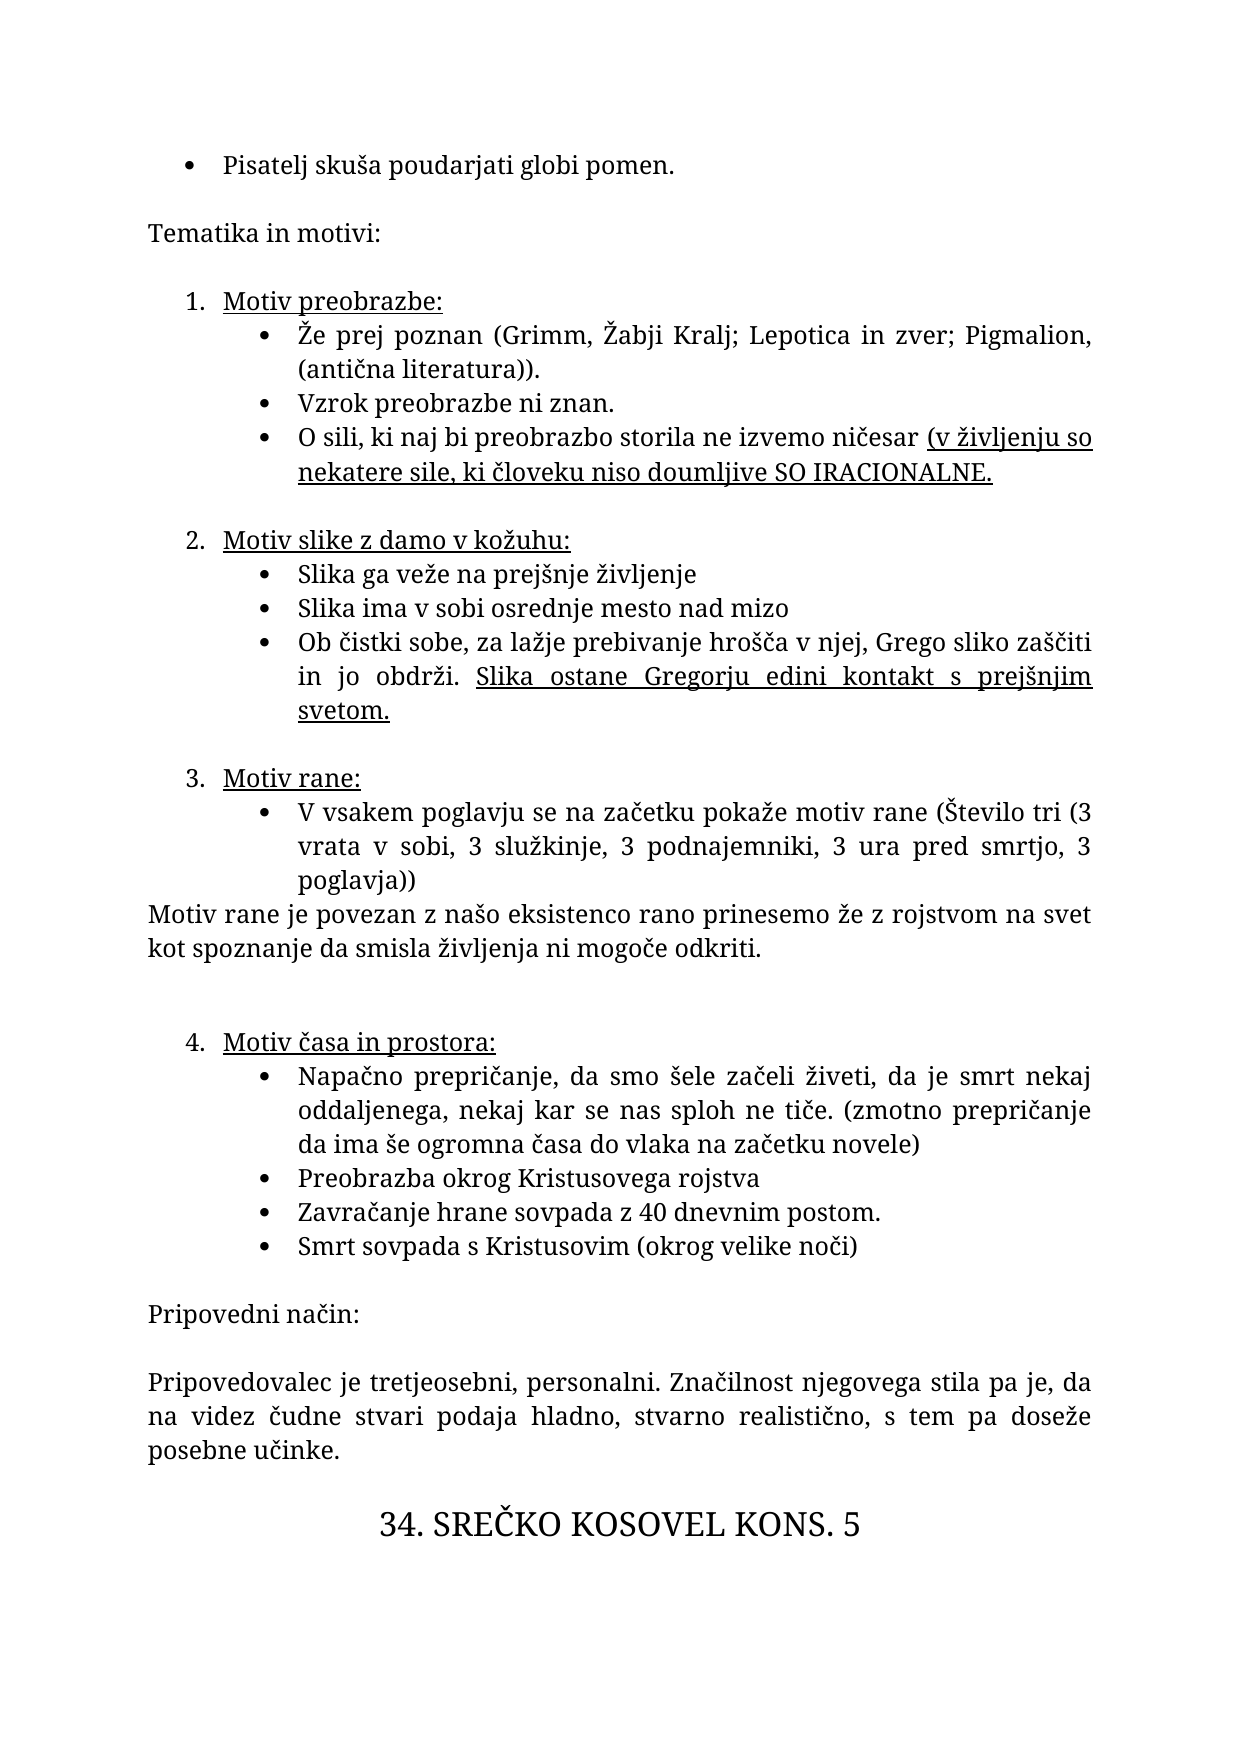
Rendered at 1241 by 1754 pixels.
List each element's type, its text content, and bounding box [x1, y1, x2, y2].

list Motiv časa in prostora: [185, 1024, 1093, 1058]
list Slika ga veže na prejšnje življenje [260, 556, 1093, 590]
list Vzrok preobrazbe ni znan. [260, 386, 1093, 420]
text Motiv rane je povezan z našo eksistenco rano prinesemo že z rojstvom na svet kot spoznanje da smisla življenja ni mogoče odkriti. [148, 897, 1093, 965]
list Ob čistki sobe, za lažje prebivanje hrošča v njej, Grego sliko zaščiti in jo obdrži. Slika ostane Gregorju edini kontakt s prejšnjim svetom. [260, 624, 1093, 727]
list Slika ima v sobi osrednje mesto nad mizo [260, 590, 1093, 624]
list Motiv preobrazbe: [185, 284, 1093, 318]
text 34. SREČKO KOSOVEL KONS. 5 [148, 1501, 1093, 1546]
list Že prej poznan (Grimm, Žabji Kralj; Lepotica in zver; Pigmalion, (antična literatura)). [260, 318, 1093, 386]
text Tematika in motivi: [148, 216, 1093, 250]
list O sili, ki naj bi preobrazbo storila ne izvemo ničesar (v življenju so nekatere sile, ki človeku niso doumljive SO IRACIONALNE. [260, 420, 1093, 488]
list Zavračanje hrane sovpada z 40 dnevnim postom. [260, 1194, 1093, 1228]
list Preobrazba okrog Kristusovega rojstva [260, 1160, 1093, 1194]
text Pripovedovalec je tretjeosebni, personalni. Značilnost njegovega stila pa je, da na videz čudne stvari podaja hladno, stvarno realistično, s tem pa doseže posebne učinke. [148, 1365, 1093, 1467]
list Napačno prepričanje, da smo šele začeli živeti, da je smrt nekaj oddaljenega, nekaj kar se nas sploh ne tiče. (zmotno prepričanje da ima še ogromna časa do vlaka na začetku novele) [260, 1058, 1093, 1160]
list V vsakem poglavju se na začetku pokaže motiv rane (Število tri (3 vrata v sobi, 3 služkinje, 3 podnajemniki, 3 ura pred smrtjo, 3 poglavja)) [260, 795, 1093, 897]
list Motiv rane: [185, 761, 1093, 795]
text Pripovedni način: [148, 1297, 1093, 1331]
list Smrt sovpada s Kristusovim (okrog velike noči) [260, 1228, 1093, 1263]
list Motiv slike z damo v kožuhu: [185, 522, 1093, 556]
list Pisatelj skuša poudarjati globi pomen. [185, 148, 1093, 182]
